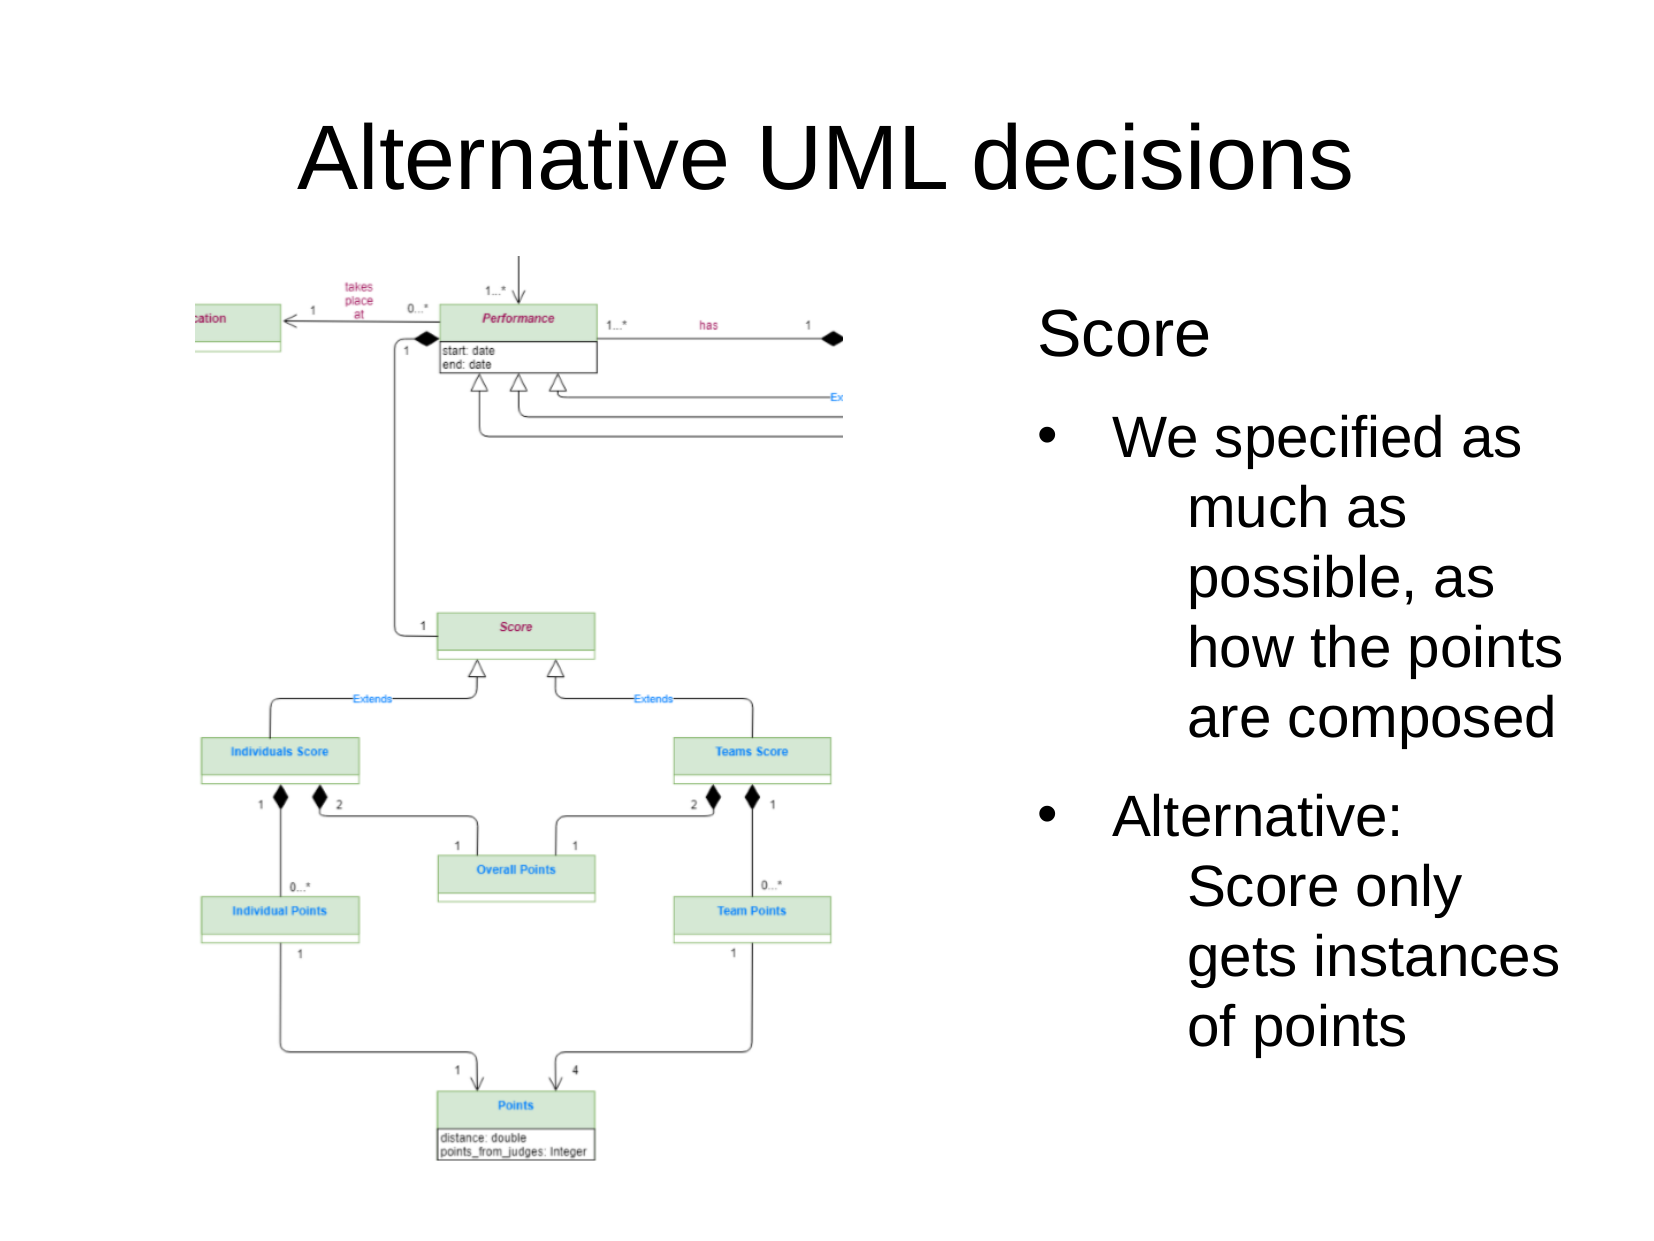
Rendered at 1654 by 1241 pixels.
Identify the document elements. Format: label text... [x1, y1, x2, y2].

title Alternative UML decisions [82, 49, 1571, 257]
picture [195, 256, 843, 1171]
list Score We specified as much as possible, as how the points are composed Alternative: Score only gets instances of points [1037, 290, 1571, 1109]
